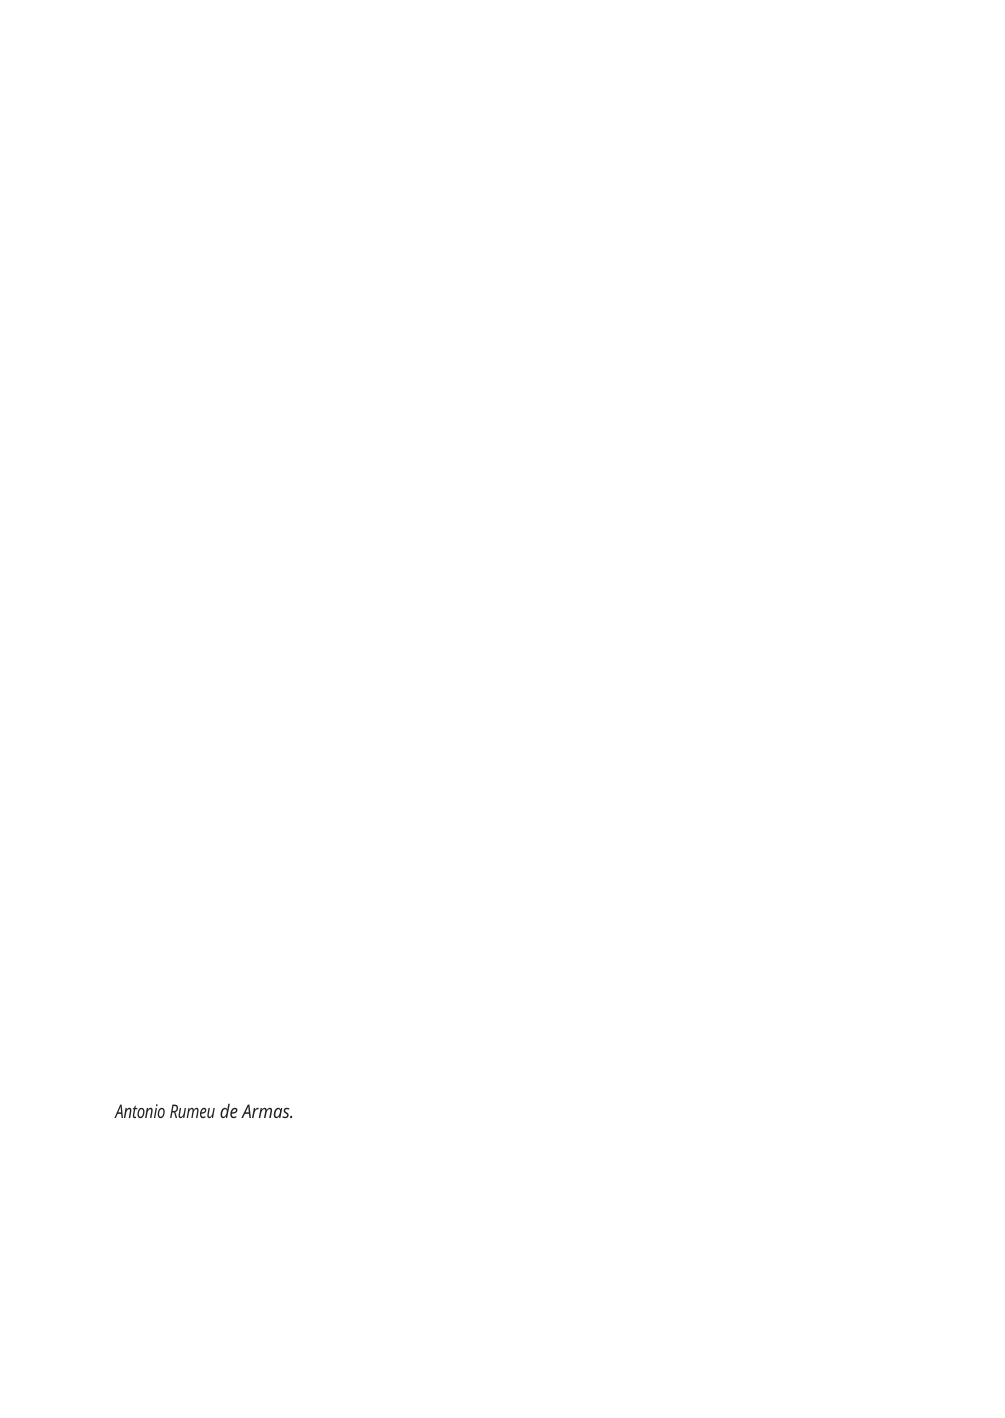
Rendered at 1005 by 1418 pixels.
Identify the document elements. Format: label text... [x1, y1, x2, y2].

text Antonio Rumeu de Armas. [115, 1098, 741, 1124]
